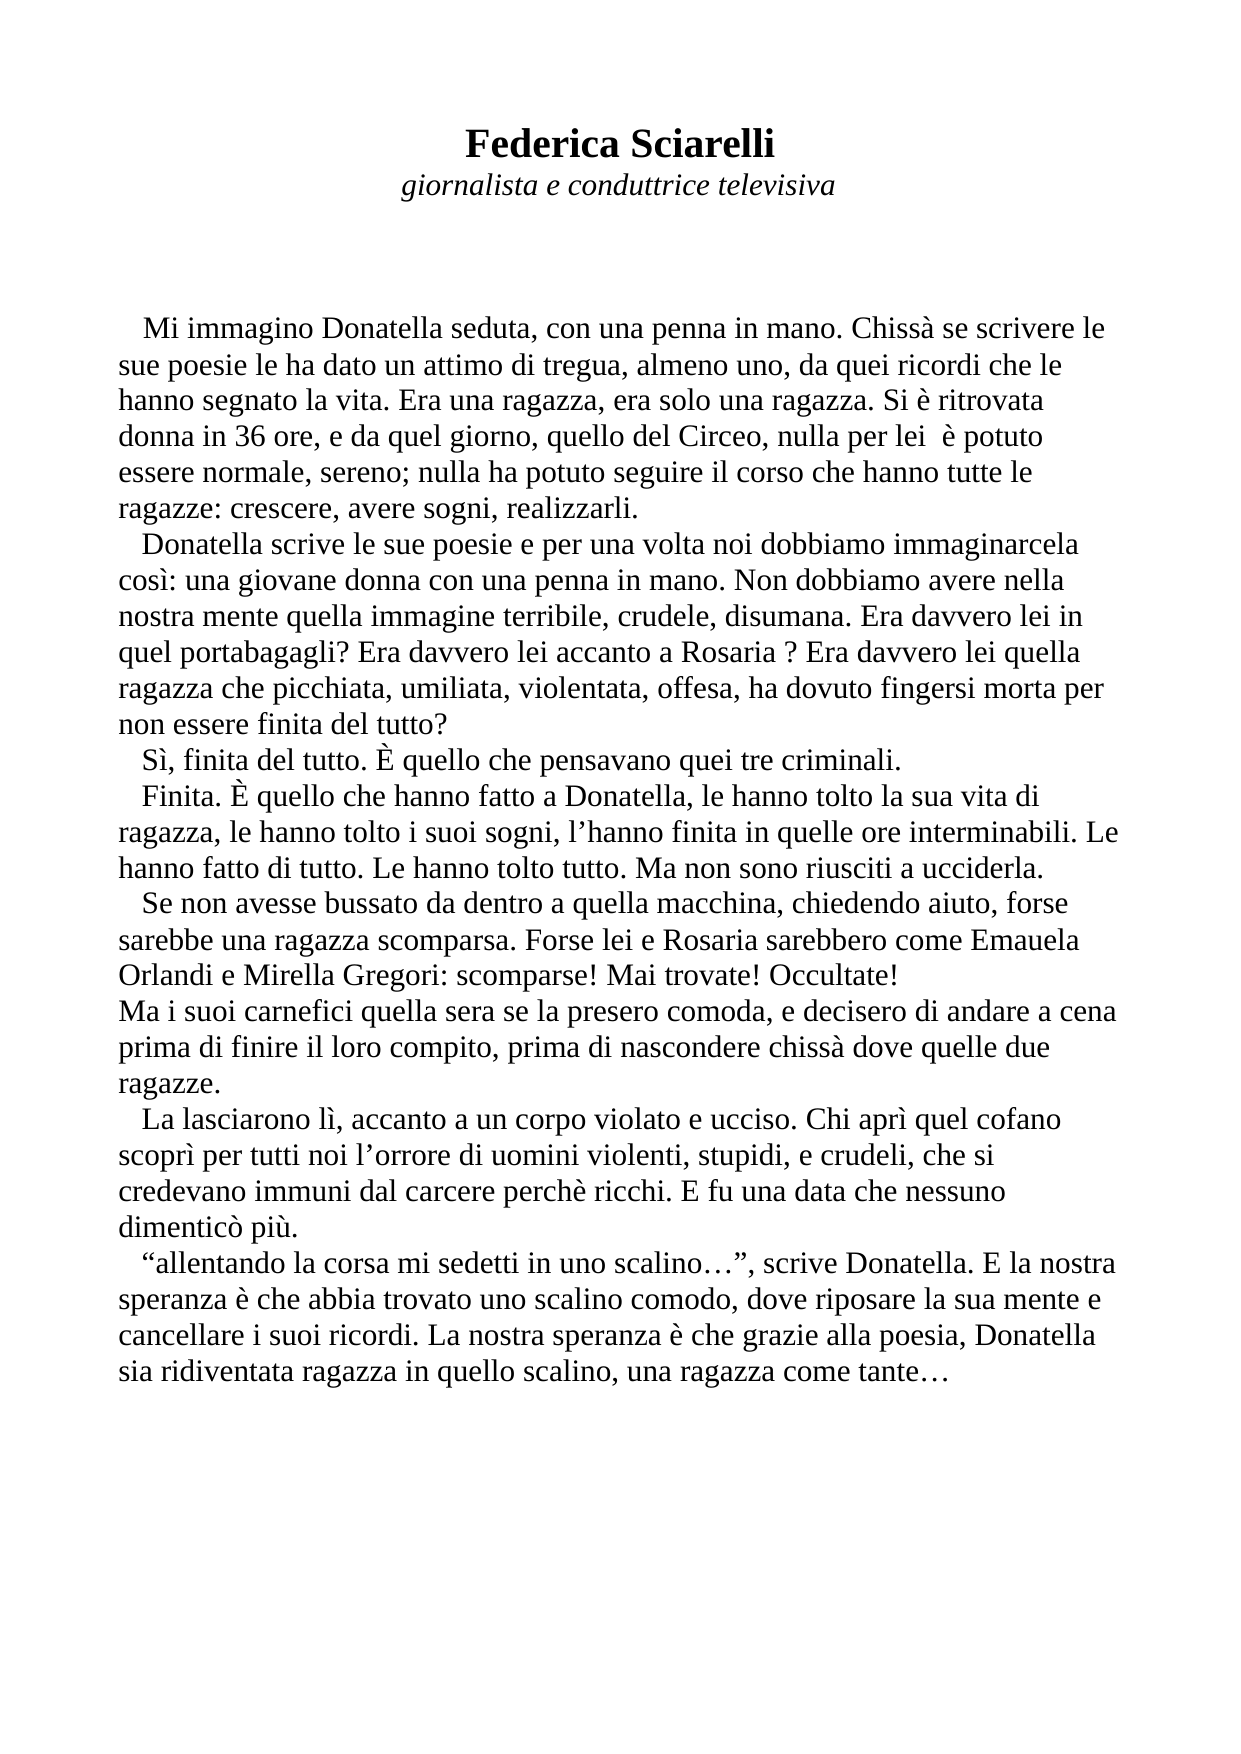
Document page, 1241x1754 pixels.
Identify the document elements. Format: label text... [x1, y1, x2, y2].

text La lasciarono lì, accanto a un corpo violato e ucciso. Chi aprì quel cofano scoprì per tutti noi l’orrore di uomini violenti, stupidi, e crudeli, che si credevano immuni dal carcere perchè ricchi. E fu una data che nessuno dimenticò più. [118, 1100, 1122, 1244]
text Federica Sciarelli [118, 118, 1122, 166]
text “allentando la corsa mi sedetti in uno scalino…”, scrive Donatella. E la nostra speranza è che abbia trovato uno scalino comodo, dove riposare la sua mente e cancellare i suoi ricordi. La nostra speranza è che grazie alla poesia, Donatella sia ridiventata ragazza in quello scalino, una ragazza come tante… [118, 1244, 1122, 1388]
text giornalista e conduttrice televisiva [118, 166, 1122, 202]
text Sì, finita del tutto. È quello che pensavano quei tre criminali. [118, 741, 1122, 777]
text Mi immagino Donatella seduta, con una penna in mano. Chissà se scrivere le sue poesie le ha dato un attimo di tregua, almeno uno, da quei ricordi che le hanno segnato la vita. Era una ragazza, era solo una ragazza. Si è ritrovata donna in 36 ore, e da quel giorno, quello del Circeo, nulla per lei è potuto essere normale, sereno; nulla ha potuto seguire il corso che hanno tutte le ragazze: crescere, avere sogni, realizzarli. [118, 307, 1122, 525]
text Donatella scrive le sue poesie e per una volta noi dobbiamo immaginarcela così: una giovane donna con una penna in mano. Non dobbiamo avere nella nostra mente quella immagine terribile, crudele, disumana. Era davvero lei in quel portabagagli? Era davvero lei accanto a Rosaria ? Era davvero lei quella ragazza che picchiata, umiliata, violentata, offesa, ha dovuto fingersi morta per non essere finita del tutto? [118, 525, 1122, 741]
text Finita. È quello che hanno fatto a Donatella, le hanno tolto la sua vita di ragazza, le hanno tolto i suoi sogni, l’hanno finita in quelle ore interminabili. Le hanno fatto di tutto. Le hanno tolto tutto. Ma non sono riusciti a ucciderla. [118, 777, 1122, 885]
text Ma i suoi carnefici quella sera se la presero comoda, e decisero di andare a cena prima di finire il loro compito, prima di nascondere chissà dove quelle due ragazze. [118, 993, 1122, 1100]
text Se non avesse bussato da dentro a quella macchina, chiedendo aiuto, forse sarebbe una ragazza scomparsa. Forse lei e Rosaria sarebbero come Emauela Orlandi e Mirella Gregori: scomparse! Mai trovate! Occultate! [118, 885, 1122, 993]
